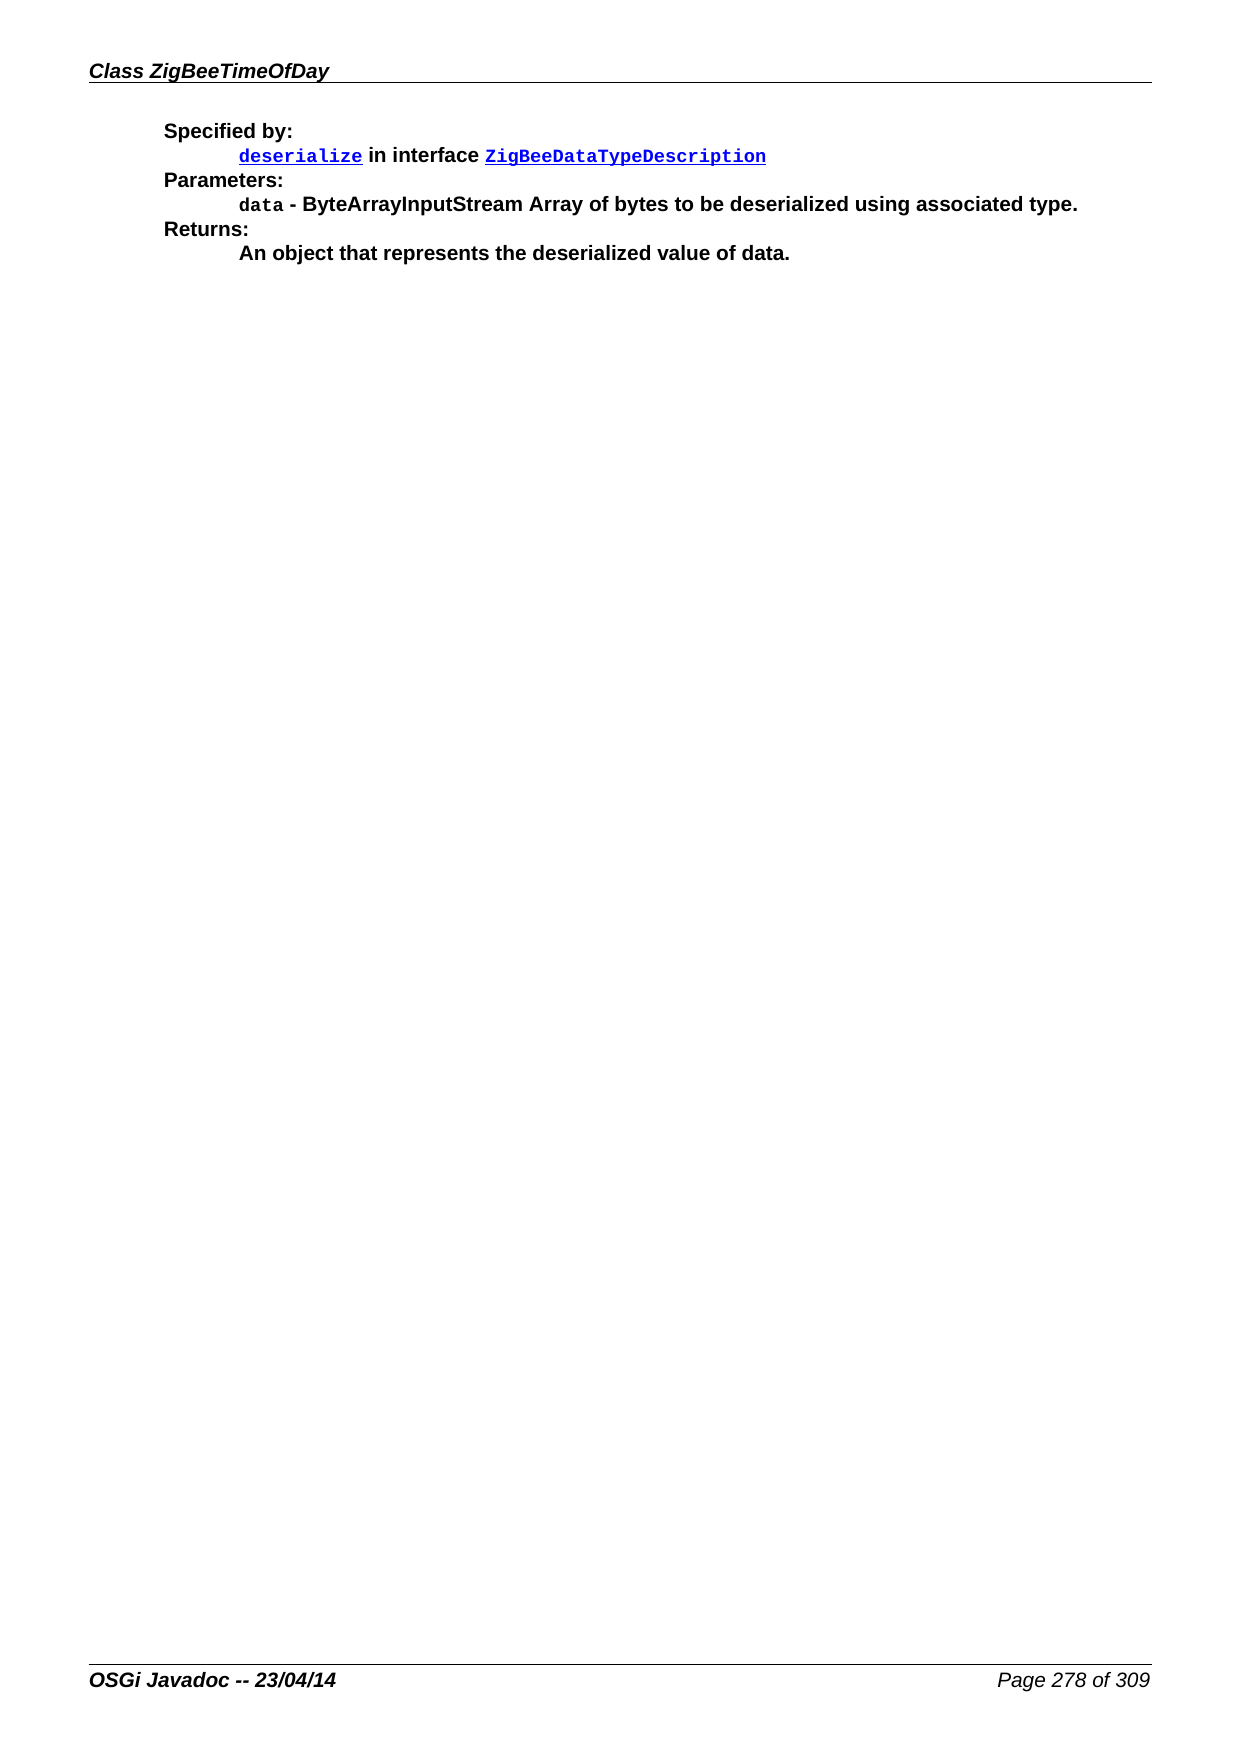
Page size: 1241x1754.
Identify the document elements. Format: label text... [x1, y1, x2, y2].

text Returns: [163, 217, 1152, 241]
text deserialize in interface ZigBeeDataTypeDescription [238, 142, 1152, 168]
text data - ByteArrayInputStream Array of bytes to be deserialized using associated type. [238, 192, 1152, 217]
text Specified by: [163, 118, 1152, 142]
text Parameters: [163, 168, 1152, 192]
text An object that represents the deserialized value of data. [238, 241, 1152, 265]
